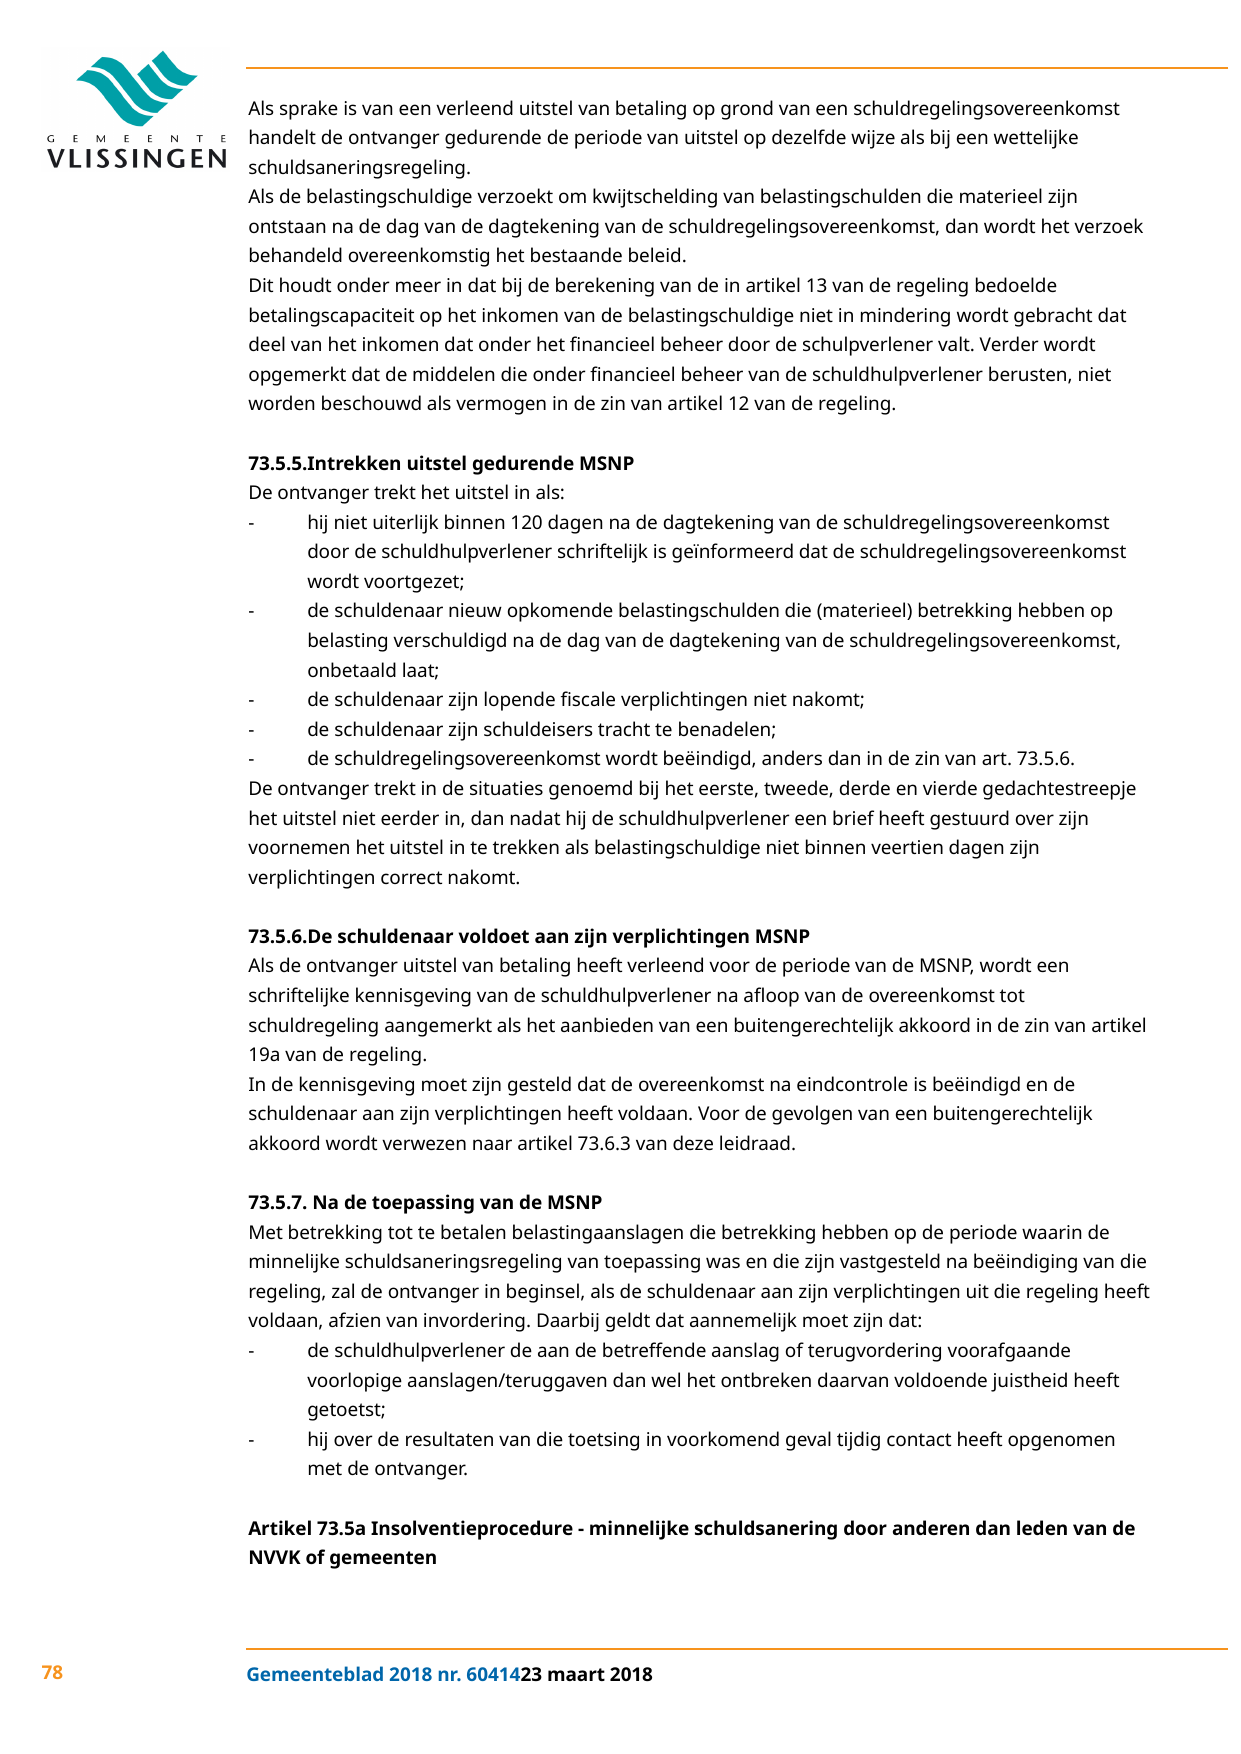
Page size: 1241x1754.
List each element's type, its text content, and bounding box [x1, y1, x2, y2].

text Dit houdt onder meer in dat bij de berekening van de in artikel 13 van de regeling bedoelde betalingscapaciteit op het inkomen van de belastingschuldige niet in mindering wordt gebracht dat deel van het inkomen dat onder het financieel beheer door de schulpverlener valt. Verder wordt opgemerkt dat de middelen die onder financieel beheer van de schuldhulpverlener berusten, niet worden beschouwd als vermogen in de zin van artikel 12 van de regeling. [248, 272, 1152, 416]
text Als de ontvanger uitstel van betaling heeft verleend voor de periode van de MSNP, wordt een schriftelijke kennisgeving van de schuldhulpverlener na afloop van de overeenkomst tot schuldregeling aangemerkt als het aanbieden van een buitengerechtelijk akkoord in de zin van artikel 19a van de regeling. [248, 953, 1152, 1067]
text 73.5.7. Na de toepassing van de MSNP [248, 1189, 1152, 1215]
text 73.5.6.De schuldenaar voldoet aan zijn verplichtingen MSNP [248, 923, 1152, 949]
list hij over de resultaten van die toetsing in voorkomend geval tijdig contact heeft opgenomen met de ontvanger. [248, 1426, 1152, 1481]
list de schuldenaar zijn lopende fiscale verplichtingen niet nakomt; [248, 686, 1152, 712]
text Artikel 73.5a Insolventieprocedure - minnelijke schuldsanering door anderen dan leden van de NVVK of gemeenten [248, 1515, 1152, 1570]
text 73.5.5.Intrekken uitstel gedurende MSNP [248, 450, 1152, 476]
list hij niet uiterlijk binnen 120 dagen na de dagtekening van de schuldregelingsovereenkomst door de schuldhulpverlener schriftelijk is geïnformeerd dat de schuldregelingsovereenkomst wordt voortgezet; [248, 509, 1152, 594]
picture [41, 47, 231, 172]
list de schuldenaar zijn schuldeisers tracht te benadelen; [248, 716, 1152, 742]
text Als de belastingschuldige verzoekt om kwijtschelding van belastingschulden die materieel zijn ontstaan na de dag van de dagtekening van de schuldregelingsovereenkomst, dan wordt het verzoek behandeld overeenkomstig het bestaande beleid. [248, 183, 1152, 268]
text In de kennisgeving moet zijn gesteld dat de overeenkomst na eindcontrole is beëindigd en de schuldenaar aan zijn verplichtingen heeft voldaan. Voor de gevolgen van een buitengerechtelijk akkoord wordt verwezen naar artikel 73.6.3 van deze leidraad. [248, 1071, 1152, 1156]
text De ontvanger trekt in de situaties genoemd bij het eerste, tweede, derde en vierde gedachtestreepje het uitstel niet eerder in, dan nadat hij de schuldhulpverlener een brief heeft gestuurd over zijn voornemen het uitstel in te trekken als belastingschuldige niet binnen veertien dagen zijn verplichtingen correct nakomt. [248, 775, 1152, 890]
list de schuldhulpverlener de aan de betreffende aanslag of terugvordering voorafgaande voorlopige aanslagen/teruggaven dan wel het ontbreken daarvan voldoende juistheid heeft getoetst; [248, 1337, 1152, 1422]
text De ontvanger trekt het uitstel in als: [248, 479, 1152, 505]
list de schuldenaar nieuw opkomende belastingschulden die (materieel) betrekking hebben op belasting verschuldigd na de dag van de dagtekening van de schuldregelingsovereenkomst, onbetaald laat; [248, 598, 1152, 683]
text Met betrekking tot te betalen belastingaanslagen die betrekking hebben op de periode waarin de minnelijke schuldsaneringsregeling van toepassing was en die zijn vastgesteld na beëindiging van die regeling, zal de ontvanger in beginsel, als de schuldenaar aan zijn verplichtingen uit die regeling heeft voldaan, afzien van invordering. Daarbij geldt dat aannemelijk moet zijn dat: [248, 1219, 1152, 1333]
list de schuldregelingsovereenkomst wordt beëindigd, anders dan in de zin van art. 73.5.6. [248, 746, 1152, 771]
text Als sprake is van een verleend uitstel van betaling op grond van een schuldregelingsovereenkomst handelt de ontvanger gedurende de periode van uitstel op dezelfde wijze als bij een wettelijke schuldsaneringsregeling. [248, 95, 1152, 180]
